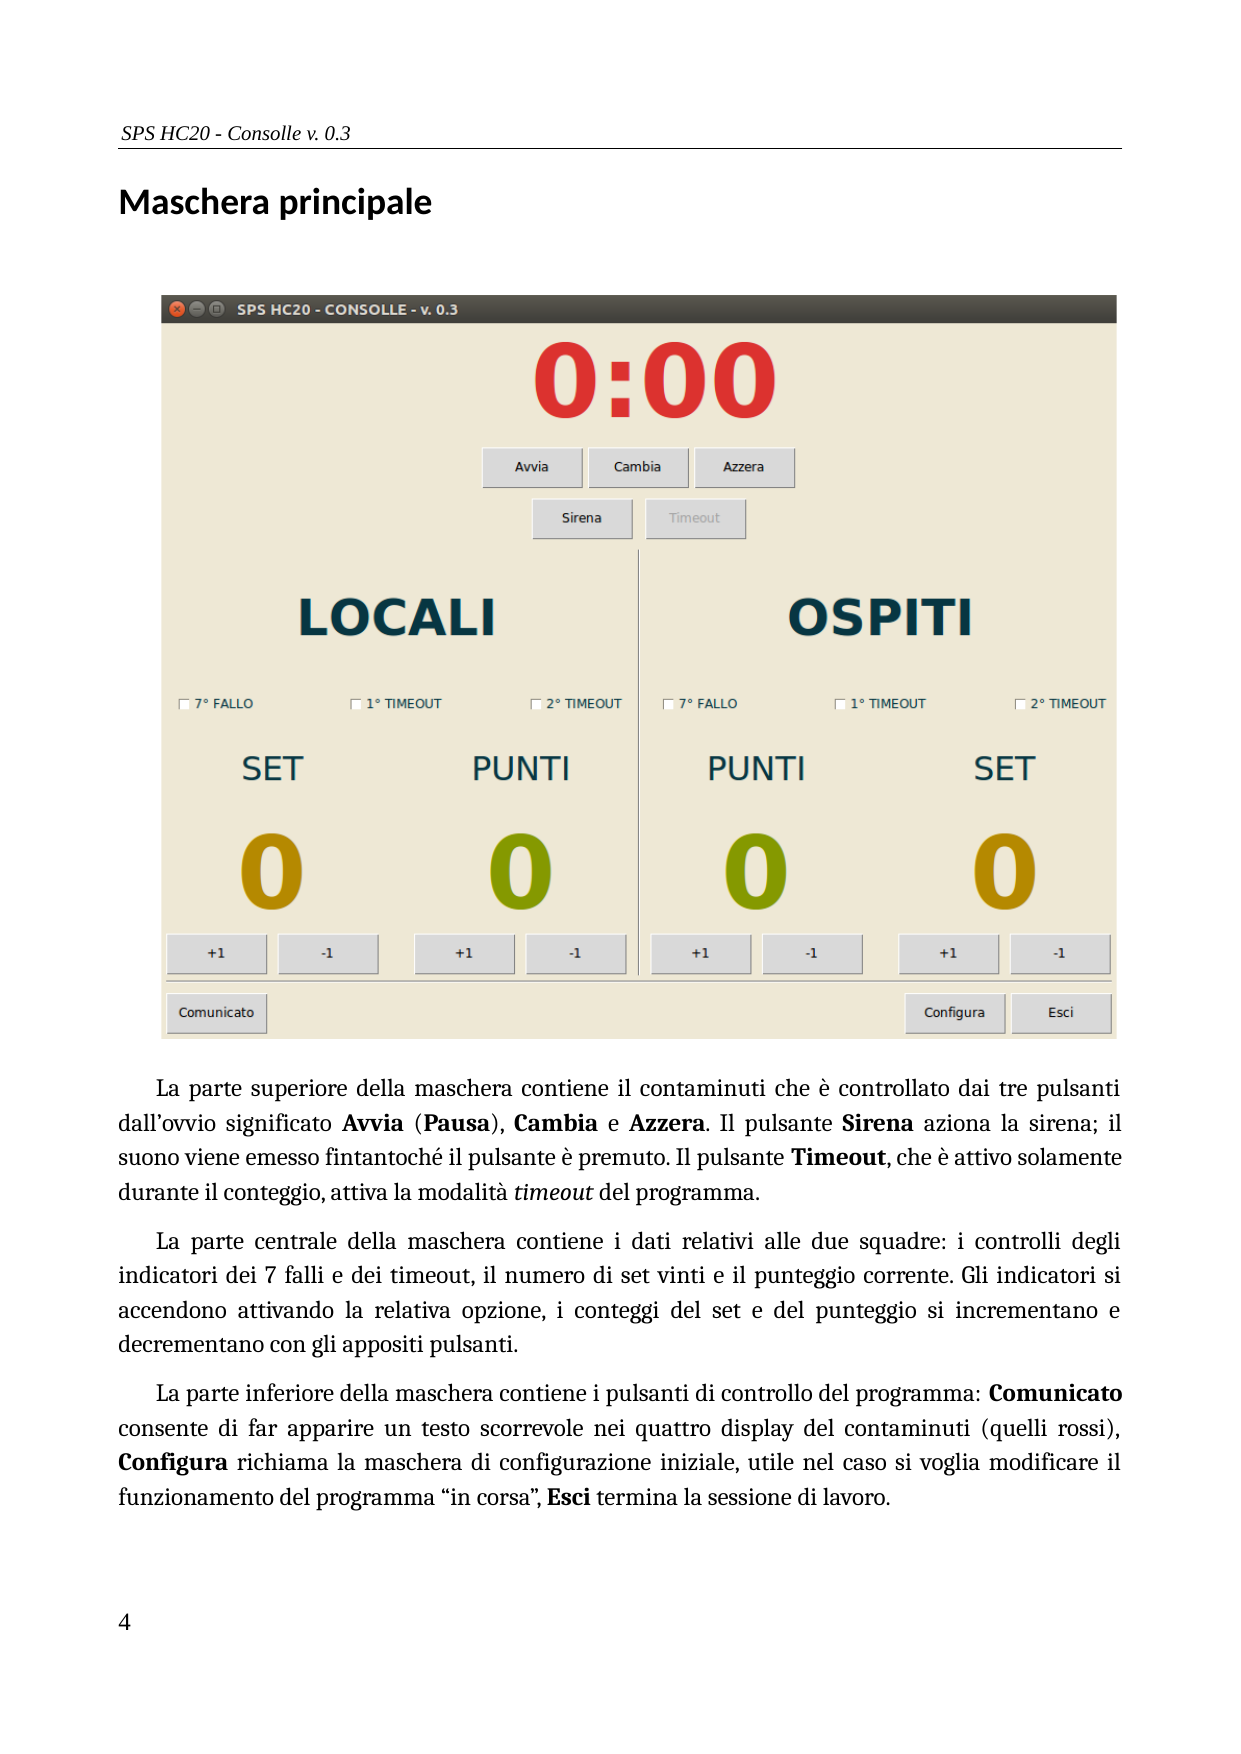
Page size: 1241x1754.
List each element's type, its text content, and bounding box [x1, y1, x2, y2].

picture [161, 295, 1117, 1039]
text La parte centrale della maschera contiene i dati relativi alle due squadre: i controlli degli indicatori dei 7 falli e dei timeout, il numero di set vinti e il punteggio corrente. Gli indicatori si accendono attivando la relativa opzione, i conteggi del set e del punteggio si incrementano e decrementano con gli appositi pulsanti. [118, 1227, 1122, 1359]
text La parte superiore della maschera contiene il contaminuti che è controllato dai tre pulsanti dall’ovvio significato Avvia (Pausa), Cambia e Azzera. Il pulsante Sirena aziona la sirena; il suono viene emesso fintantoché il pulsante è premuto. Il pulsante Timeout, che è attivo solamente durante il conteggio, attiva la modalità timeout del programma. [118, 1074, 1122, 1206]
text La parte inferiore della maschera contiene i pulsanti di controllo del programma: Comunicato consente di far apparire un testo scorrevole nei quattro display del contaminuti (quelli rossi), Configura richiama la maschera di configurazione iniziale, utile nel caso si voglia modificare il funzionamento del programma “in corsa”, Esci termina la sessione di lavoro. [118, 1379, 1122, 1511]
subtitle Maschera principale [118, 178, 1122, 224]
